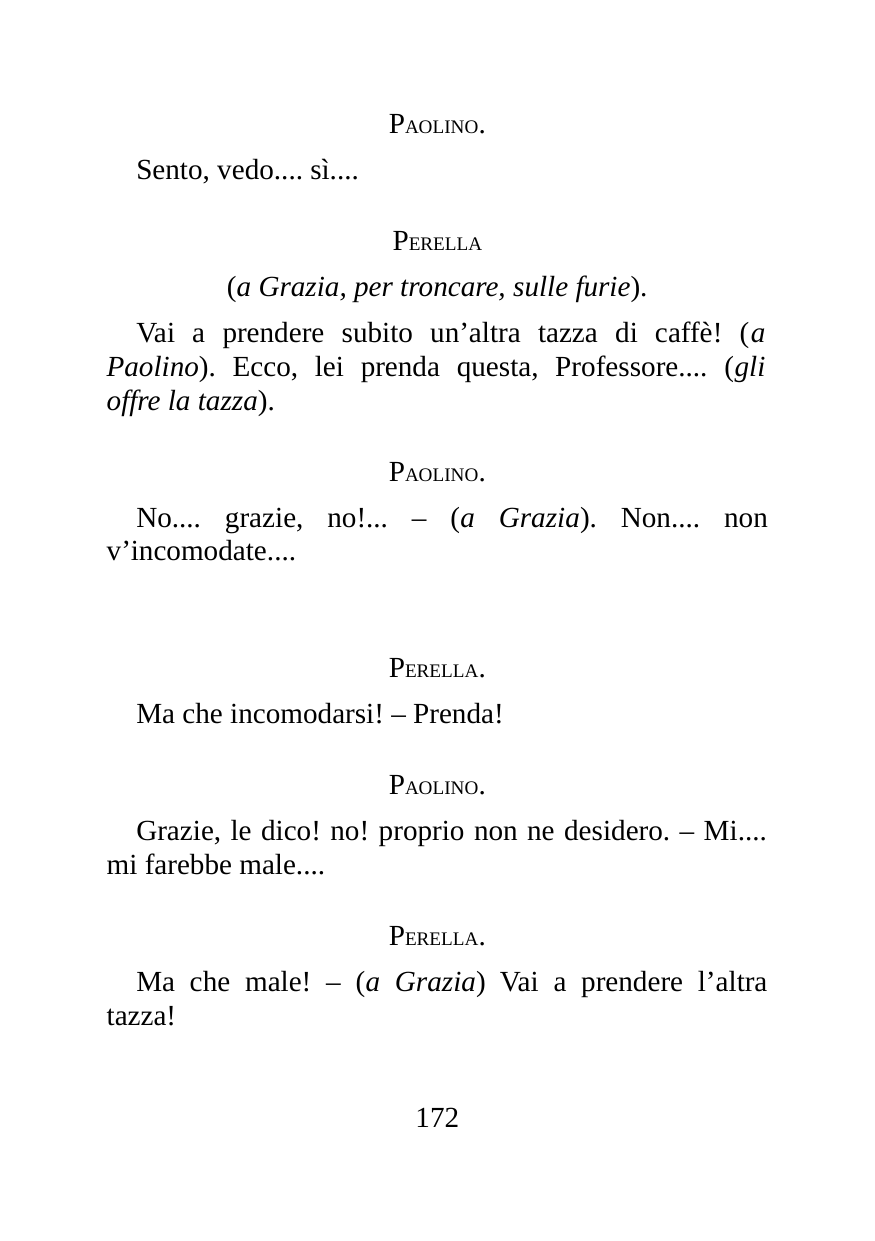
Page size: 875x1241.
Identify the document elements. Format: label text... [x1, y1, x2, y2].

text Sento, vedo.... sì.... [106, 152, 768, 186]
text Ma che incomodarsi! ‒ Prenda! [106, 696, 768, 730]
text (a Grazia, per troncare, sulle furie). [106, 269, 768, 303]
text Perella. [106, 650, 768, 684]
text Vai a prendere subito un’altra tazza di caffè! (a Paolino). Ecco, lei prenda questa, Professore.... (gli offre la tazza). [106, 316, 768, 416]
text No.... grazie, no!... ‒ (a Grazia). Non.... non v’incomodate.... [106, 500, 768, 567]
text Ma che male! ‒ (a Grazia) Vai a prendere l’altra tazza! [106, 964, 768, 1031]
text Perella [106, 223, 768, 257]
text Paolino. [106, 454, 768, 487]
text Grazie, le dico! no! proprio non ne desidero. ‒ Mi.... mi farebbe male.... [106, 813, 768, 881]
text Paolino. [106, 767, 768, 801]
text Perella. [106, 918, 768, 952]
text Paolino. [106, 106, 768, 140]
